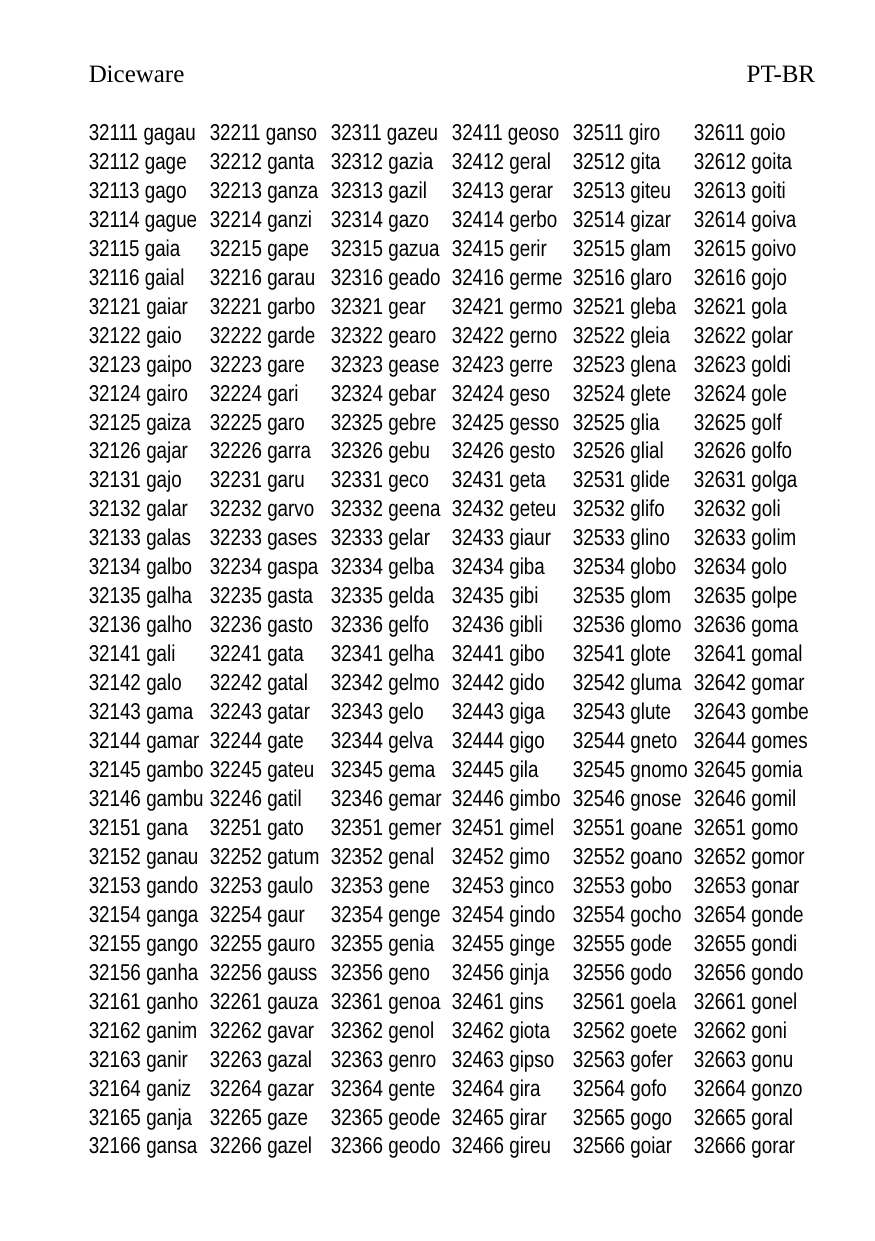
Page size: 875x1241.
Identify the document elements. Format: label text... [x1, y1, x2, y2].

text 32246 gatil [209, 783, 331, 812]
text 32131 gajo [88, 465, 209, 494]
text 32611 goio [694, 117, 815, 146]
text 32366 geodo [331, 1131, 452, 1160]
text 32154 ganga [88, 899, 209, 928]
text 32526 glial [573, 436, 694, 465]
text 32226 garra [209, 436, 331, 465]
text 32615 goivo [694, 233, 815, 262]
text 32566 goiar [573, 1131, 694, 1160]
text 32223 gare [209, 349, 331, 378]
text 32161 ganho [88, 986, 209, 1015]
text 32641 gomal [694, 638, 815, 667]
text 32142 galo [88, 667, 209, 696]
text 32263 gazal [209, 1044, 331, 1073]
text 32325 gebre [331, 407, 452, 436]
text 32455 ginge [452, 928, 573, 957]
text 32361 genoa [331, 986, 452, 1015]
text 32354 genge [331, 899, 452, 928]
text 32311 gazeu [331, 117, 452, 146]
text 32443 giga [452, 696, 573, 725]
text 32132 galar [88, 494, 209, 523]
text 32245 gateu [209, 754, 331, 783]
text 32214 ganzi [209, 204, 331, 233]
text 32321 gear [331, 291, 452, 320]
text 32422 gerno [452, 320, 573, 349]
text 32524 glete [573, 378, 694, 407]
text 32633 golim [694, 523, 815, 552]
text 32454 gindo [452, 899, 573, 928]
text 32625 golf [694, 407, 815, 436]
text 32664 gonzo [694, 1073, 815, 1102]
text 32631 golga [694, 465, 815, 494]
text 32342 gelmo [331, 667, 452, 696]
text 32346 gemar [331, 783, 452, 812]
text 32166 gansa [88, 1131, 209, 1160]
text 32255 gauro [209, 928, 331, 957]
text 32213 ganza [209, 175, 331, 204]
text 32124 gairo [88, 378, 209, 407]
text 32352 genal [331, 841, 452, 870]
text 32531 glide [573, 465, 694, 494]
text 32463 gipso [452, 1044, 573, 1073]
text 32634 golo [694, 552, 815, 581]
text 32122 gaio [88, 320, 209, 349]
text 32313 gazil [331, 175, 452, 204]
text 32555 gode [573, 928, 694, 957]
text 32416 germe [452, 262, 573, 291]
text 32224 gari [209, 378, 331, 407]
text 32355 genia [331, 928, 452, 957]
text 32151 gana [88, 812, 209, 841]
text 32546 gnose [573, 783, 694, 812]
text 32445 gila [452, 754, 573, 783]
text 32414 gerbo [452, 204, 573, 233]
text 32133 galas [88, 523, 209, 552]
text 32535 glom [573, 581, 694, 609]
text 32563 gofer [573, 1044, 694, 1073]
text 32652 gomor [694, 841, 815, 870]
text 32253 gaulo [209, 870, 331, 899]
text 32541 glote [573, 638, 694, 667]
text 32341 gelha [331, 638, 452, 667]
text 32461 gins [452, 986, 573, 1015]
text 32215 gape [209, 233, 331, 262]
text 32136 galho [88, 609, 209, 638]
text 32134 galbo [88, 552, 209, 581]
text 32244 gate [209, 725, 331, 754]
text 32425 gesso [452, 407, 573, 436]
text 32452 gimo [452, 841, 573, 870]
text 32165 ganja [88, 1102, 209, 1131]
text 32314 gazo [331, 204, 452, 233]
text 32665 goral [694, 1102, 815, 1131]
text 32666 gorar [694, 1131, 815, 1160]
text 32123 gaipo [88, 349, 209, 378]
text 32221 garbo [209, 291, 331, 320]
text 32262 gavar [209, 1015, 331, 1044]
text 32621 gola [694, 291, 815, 320]
text 32656 gondo [694, 957, 815, 986]
text 32364 gente [331, 1073, 452, 1102]
text 32315 gazua [331, 233, 452, 262]
text 32662 goni [694, 1015, 815, 1044]
text 32114 gague [88, 204, 209, 233]
text 32322 gearo [331, 320, 452, 349]
text 32464 gira [452, 1073, 573, 1102]
text 32616 gojo [694, 262, 815, 291]
text 32565 gogo [573, 1102, 694, 1131]
text 32115 gaia [88, 233, 209, 262]
text 32642 gomar [694, 667, 815, 696]
text 32241 gata [209, 638, 331, 667]
text 32144 gamar [88, 725, 209, 754]
text 32536 glomo [573, 609, 694, 638]
text 32334 gelba [331, 552, 452, 581]
text 32344 gelva [331, 725, 452, 754]
text 32212 ganta [209, 146, 331, 175]
text 32432 geteu [452, 494, 573, 523]
text 32562 goete [573, 1015, 694, 1044]
text 32651 gomo [694, 812, 815, 841]
text 32431 geta [452, 465, 573, 494]
text 32146 gambu [88, 783, 209, 812]
text 32533 glino [573, 523, 694, 552]
text 32232 garvo [209, 494, 331, 523]
text 32163 ganir [88, 1044, 209, 1073]
text 32332 geena [331, 494, 452, 523]
text 32643 gombe [694, 696, 815, 725]
text 32423 gerre [452, 349, 573, 378]
text 32545 gnomo [573, 754, 694, 783]
text 32112 gage [88, 146, 209, 175]
text 32121 gaiar [88, 291, 209, 320]
text 32343 gelo [331, 696, 452, 725]
text 32336 gelfo [331, 609, 452, 638]
text 32251 gato [209, 812, 331, 841]
text 32436 gibli [452, 609, 573, 638]
text 32444 gigo [452, 725, 573, 754]
text 32514 gizar [573, 204, 694, 233]
text 32614 goiva [694, 204, 815, 233]
text 32612 goita [694, 146, 815, 175]
text 32335 gelda [331, 581, 452, 609]
text 32453 ginco [452, 870, 573, 899]
text 32162 ganim [88, 1015, 209, 1044]
text 32264 gazar [209, 1073, 331, 1102]
text 32356 geno [331, 957, 452, 986]
text 32534 globo [573, 552, 694, 581]
text 32622 golar [694, 320, 815, 349]
text 32635 golpe [694, 581, 815, 609]
text 32542 gluma [573, 667, 694, 696]
text 32152 ganau [88, 841, 209, 870]
text 32312 gazia [331, 146, 452, 175]
text 32225 garo [209, 407, 331, 436]
text 32234 gaspa [209, 552, 331, 581]
text 32521 gleba [573, 291, 694, 320]
text 32525 glia [573, 407, 694, 436]
text 32116 gaial [88, 262, 209, 291]
text 32233 gases [209, 523, 331, 552]
text 32645 gomia [694, 754, 815, 783]
text 32515 glam [573, 233, 694, 262]
text 32632 goli [694, 494, 815, 523]
text 32324 gebar [331, 378, 452, 407]
text 32323 gease [331, 349, 452, 378]
text 32522 gleia [573, 320, 694, 349]
text 32261 gauza [209, 986, 331, 1015]
text 32636 goma [694, 609, 815, 638]
text 32145 gambo [88, 754, 209, 783]
text 32415 gerir [452, 233, 573, 262]
text 32222 garde [209, 320, 331, 349]
text 32516 glaro [573, 262, 694, 291]
text 32613 goiti [694, 175, 815, 204]
text 32256 gauss [209, 957, 331, 986]
text 32331 geco [331, 465, 452, 494]
text 32266 gazel [209, 1131, 331, 1160]
text 32155 gango [88, 928, 209, 957]
text 32653 gonar [694, 870, 815, 899]
text 32623 goldi [694, 349, 815, 378]
text 32211 ganso [209, 117, 331, 146]
text 32411 geoso [452, 117, 573, 146]
text 32556 godo [573, 957, 694, 986]
text 32435 gibi [452, 581, 573, 609]
text 32231 garu [209, 465, 331, 494]
text 32164 ganiz [88, 1073, 209, 1102]
text 32353 gene [331, 870, 452, 899]
text 32113 gago [88, 175, 209, 204]
text 32655 gondi [694, 928, 815, 957]
text 32446 gimbo [452, 783, 573, 812]
text 32462 giota [452, 1015, 573, 1044]
text 32442 gido [452, 667, 573, 696]
text 32646 gomil [694, 783, 815, 812]
text 32135 galha [88, 581, 209, 609]
text 32553 gobo [573, 870, 694, 899]
text 32513 giteu [573, 175, 694, 204]
text 32663 gonu [694, 1044, 815, 1073]
text 32426 gesto [452, 436, 573, 465]
text 32326 gebu [331, 436, 452, 465]
text 32351 gemer [331, 812, 452, 841]
text 32554 gocho [573, 899, 694, 928]
text 32626 golfo [694, 436, 815, 465]
text 32532 glifo [573, 494, 694, 523]
text 32216 garau [209, 262, 331, 291]
text 32413 gerar [452, 175, 573, 204]
text 32316 geado [331, 262, 452, 291]
text 32624 gole [694, 378, 815, 407]
text 32661 gonel [694, 986, 815, 1015]
text 32564 gofo [573, 1073, 694, 1102]
text 32345 gema [331, 754, 452, 783]
text 32511 giro [573, 117, 694, 146]
text 32512 gita [573, 146, 694, 175]
text 32543 glute [573, 696, 694, 725]
text 32456 ginja [452, 957, 573, 986]
text 32424 geso [452, 378, 573, 407]
text 32466 gireu [452, 1131, 573, 1160]
text 32552 goano [573, 841, 694, 870]
text 32111 gagau [88, 117, 209, 146]
text 32236 gasto [209, 609, 331, 638]
text 32561 goela [573, 986, 694, 1015]
text 32551 goane [573, 812, 694, 841]
text 32252 gatum [209, 841, 331, 870]
text 32265 gaze [209, 1102, 331, 1131]
text 32365 geode [331, 1102, 452, 1131]
text 32362 genol [331, 1015, 452, 1044]
text 32421 germo [452, 291, 573, 320]
text 32434 giba [452, 552, 573, 581]
text 32644 gomes [694, 725, 815, 754]
text 32125 gaiza [88, 407, 209, 436]
text 32544 gneto [573, 725, 694, 754]
text 32156 ganha [88, 957, 209, 986]
text 32412 geral [452, 146, 573, 175]
text 32242 gatal [209, 667, 331, 696]
text 32333 gelar [331, 523, 452, 552]
text 32465 girar [452, 1102, 573, 1131]
text 32433 giaur [452, 523, 573, 552]
text 32141 gali [88, 638, 209, 667]
text 32243 gatar [209, 696, 331, 725]
text 32254 gaur [209, 899, 331, 928]
text 32363 genro [331, 1044, 452, 1073]
text 32451 gimel [452, 812, 573, 841]
text 32654 gonde [694, 899, 815, 928]
text 32126 gajar [88, 436, 209, 465]
text 32235 gasta [209, 581, 331, 609]
text 32153 gando [88, 870, 209, 899]
text 32143 gama [88, 696, 209, 725]
text 32523 glena [573, 349, 694, 378]
text 32441 gibo [452, 638, 573, 667]
